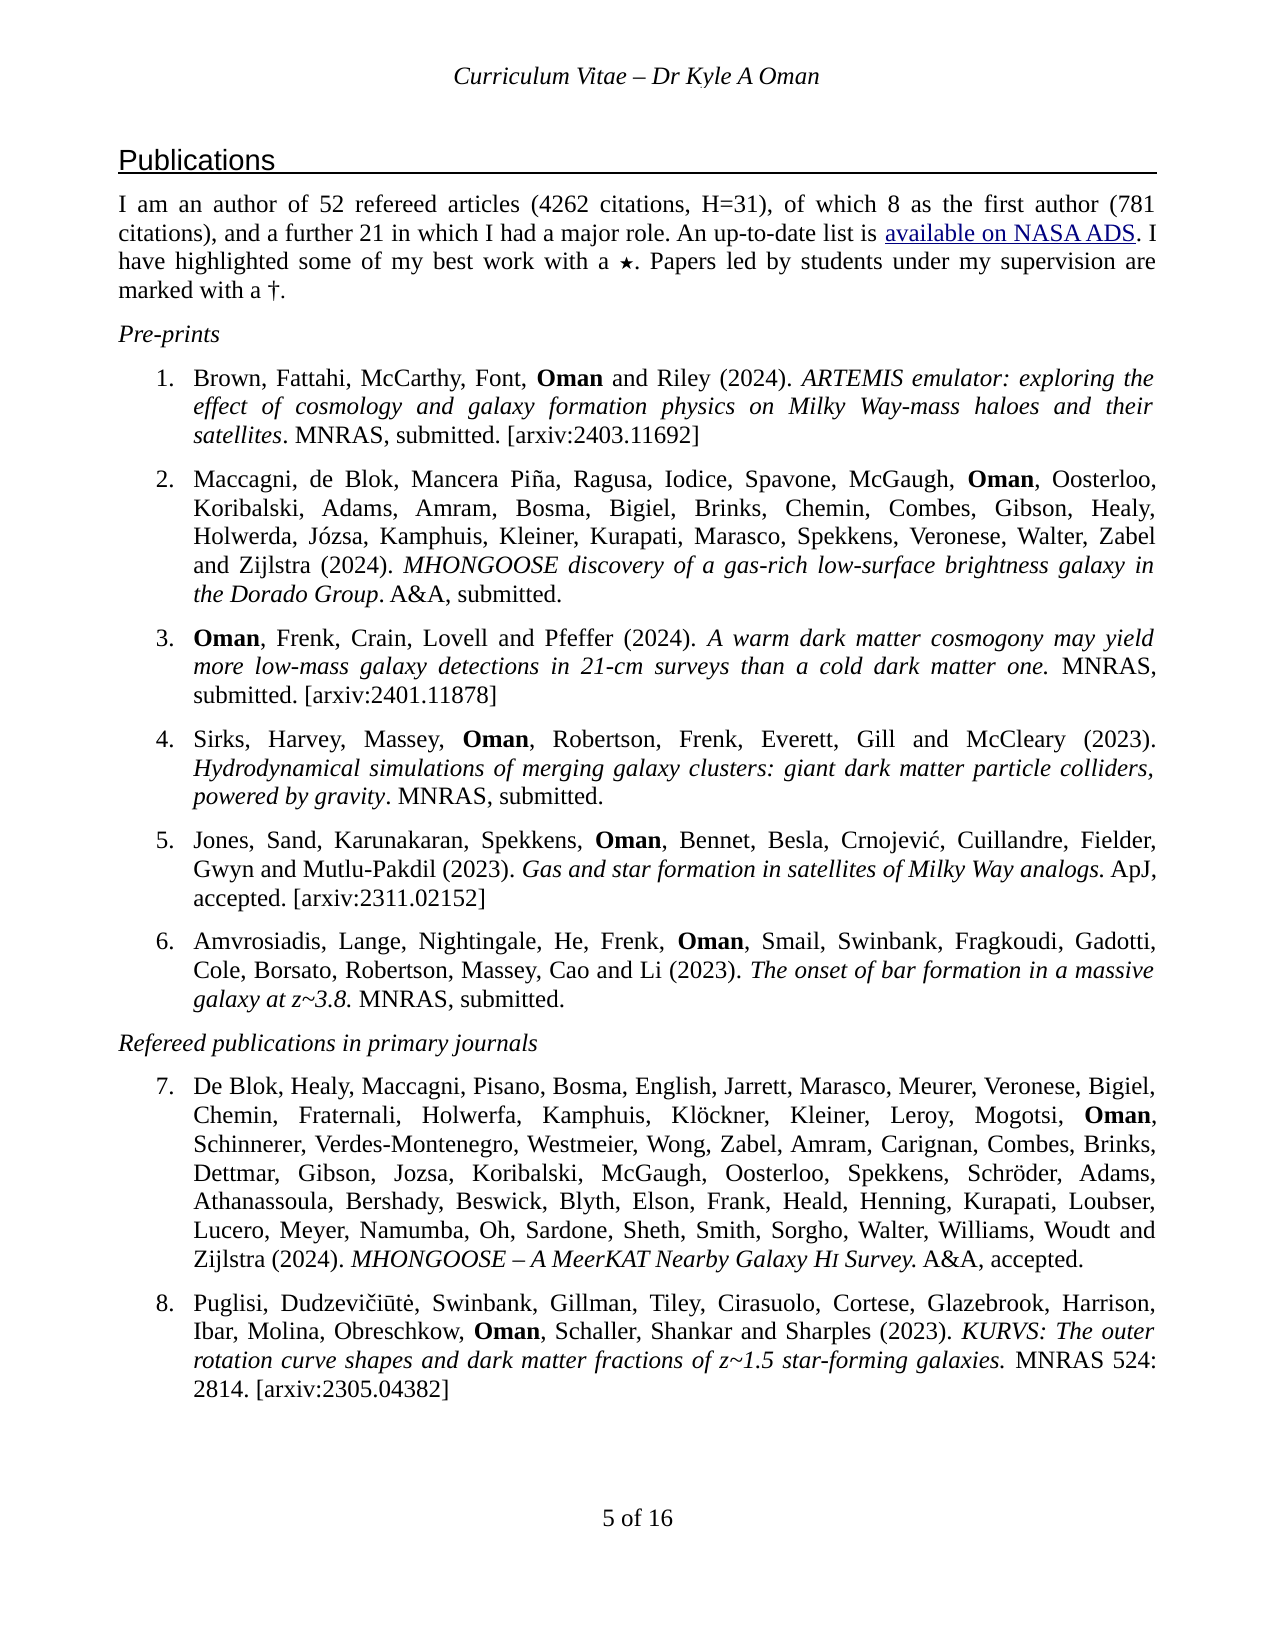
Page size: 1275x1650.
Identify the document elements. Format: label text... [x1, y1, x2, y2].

text I am an author of 52 refereed articles (4262 citations, H=31), of which 8 as the first author (781 citations), and a further 21 in which I had a major role. An up-to-date list is available on NASA ADS. I have highlighted some of my best work with a ★. Papers led by students under my supervision are marked with a †. [118, 189, 1157, 304]
text Pre-prints [118, 319, 1157, 348]
list Jones, Sand, Karunakaran, Spekkens, Oman, Bennet, Besla, Crnojević, Cuillandre, Fielder, Gwyn and Mutlu-Pakdil (2023). Gas and star formation in satellites of Milky Way analogs. ApJ, accepted. [arxiv:2311.02152] [156, 825, 1157, 911]
list De Blok, Healy, Maccagni, Pisano, Bosma, English, Jarrett, Marasco, Meurer, Veronese, Bigiel, Chemin, Fraternali, Holwerfa, Kamphuis, Klöckner, Kleiner, Leroy, Mogotsi, Oman, Schinnerer, Verdes-Montenegro, Westmeier, Wong, Zabel, Amram, Carignan, Combes, Brinks, Dettmar, Gibson, Jozsa, Koribalski, McGaugh, Oosterloo, Spekkens, Schröder, Adams, Athanassoula, Bershady, Beswick, Blyth, Elson, Frank, Heald, Henning, Kurapati, Loubser, Lucero, Meyer, Namumba, Oh, Sardone, Sheth, Smith, Sorgho, Walter, Williams, Woudt and Zijlstra (2024). MHONGOOSE – A MeerKAT Nearby Galaxy Hi Survey. A&A, accepted. [156, 1071, 1157, 1273]
list Amvrosiadis, Lange, Nightingale, He, Frenk, Oman, Smail, Swinbank, Fragkoudi, Gadotti, Cole, Borsato, Robertson, Massey, Cao and Li (2023). The onset of bar formation in a massive galaxy at z~3.8. MNRAS, submitted. [156, 926, 1157, 1013]
list Sirks, Harvey, Massey, Oman, Robertson, Frenk, Everett, Gill and McCleary (2023). Hydrodynamical simulations of merging galaxy clusters: giant dark matter particle colliders, powered by gravity. MNRAS, submitted. [156, 724, 1157, 810]
list Oman, Frenk, Crain, Lovell and Pfeffer (2024). A warm dark matter cosmogony may yield more low-mass galaxy detections in 21-cm surveys than a cold dark matter one. MNRAS, submitted. [arxiv:2401.11878] [156, 623, 1157, 709]
list Puglisi, Dudzevičiūtė, Swinbank, Gillman, Tiley, Cirasuolo, Cortese, Glazebrook, Harrison, Ibar, Molina, Obreschkow, Oman, Schaller, Shankar and Sharples (2023). KURVS: The outer rotation curve shapes and dark matter fractions of z~1.5 star-forming galaxies. MNRAS 524: 2814. [arxiv:2305.04382] [156, 1288, 1157, 1403]
list Brown, Fattahi, McCarthy, Font, Oman and Riley (2024). ARTEMIS emulator: exploring the effect of cosmology and galaxy formation physics on Milky Way-mass haloes and their satellites. MNRAS, submitted. [arxiv:2403.11692] [156, 363, 1157, 449]
text Refereed publications in primary journals [118, 1028, 1157, 1056]
list Maccagni, de Blok, Mancera Piña, Ragusa, Iodice, Spavone, McGaugh, Oman, Oosterloo, Koribalski, Adams, Amram, Bosma, Bigiel, Brinks, Chemin, Combes, Gibson, Healy, Holwerda, Józsa, Kamphuis, Kleiner, Kurapati, Marasco, Spekkens, Veronese, Walter, Zabel and Zijlstra (2024). MHONGOOSE discovery of a gas-rich low-surface brightness galaxy in the Dorado Group. A&A, submitted. [156, 464, 1157, 608]
subtitle Publications [118, 143, 1157, 172]
